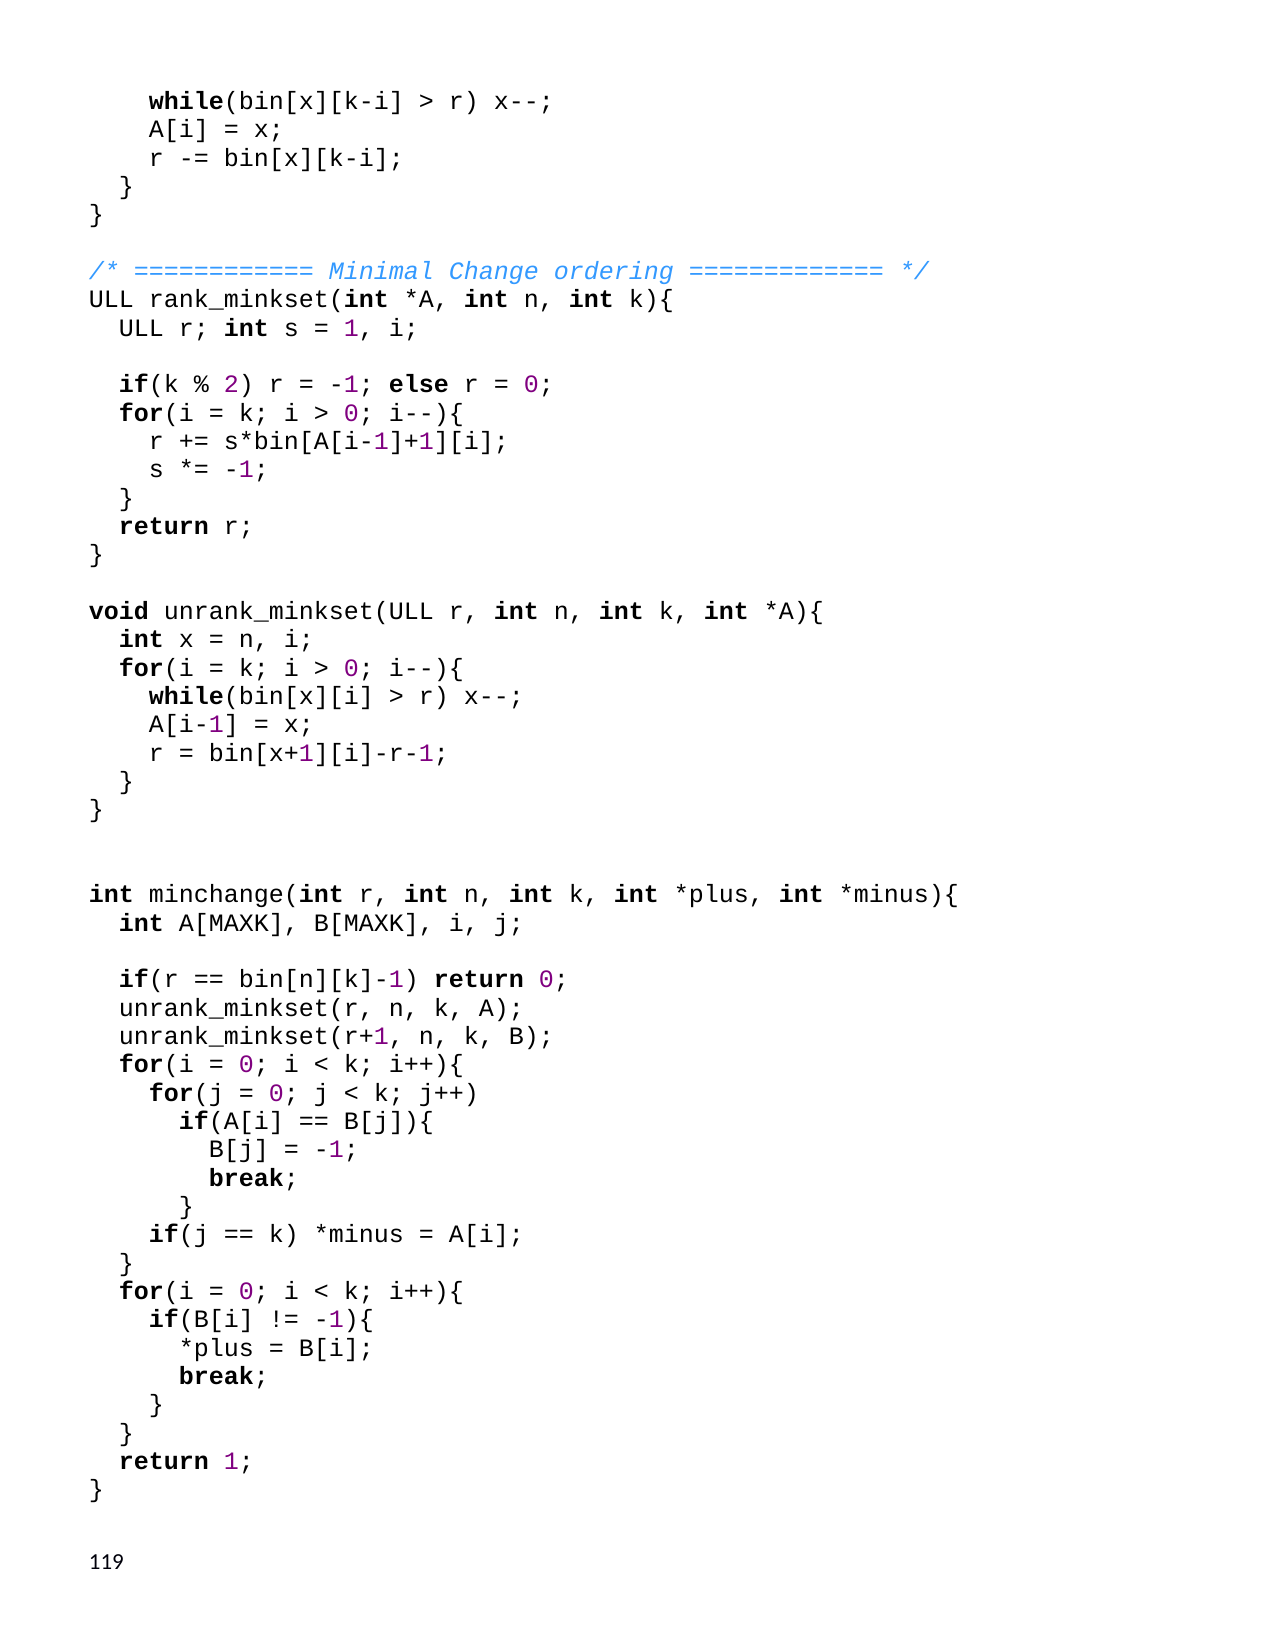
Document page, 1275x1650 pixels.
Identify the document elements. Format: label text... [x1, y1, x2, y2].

text unrank_minkset(r+1, n, k, B); [89, 1024, 1186, 1052]
text B[j] = -1; [89, 1137, 1186, 1165]
text if(j == k) *minus = A[i]; [89, 1222, 1186, 1250]
text } [89, 1420, 1186, 1449]
text } [89, 797, 1186, 825]
text ULL r; int s = 1, i; [89, 315, 1186, 344]
text int A[MAXK], B[MAXK], i, j; [89, 910, 1186, 939]
text if(r == bin[n][k]-1) return 0; [89, 967, 1186, 995]
text while(bin[x][k-i] > r) x--; [89, 89, 1186, 117]
text for(i = k; i > 0; i--){ [89, 400, 1186, 429]
text break; [89, 1165, 1186, 1194]
text } [89, 485, 1186, 514]
text if(B[i] != -1){ [89, 1307, 1186, 1335]
text for(i = k; i > 0; i--){ [89, 655, 1186, 684]
text for(j = 0; j < k; j++) [89, 1080, 1186, 1109]
text int x = n, i; [89, 627, 1186, 655]
text } [89, 174, 1186, 202]
text r -= bin[x][k-i]; [89, 145, 1186, 174]
text int minchange(int r, int n, int k, int *plus, int *minus){ [89, 882, 1186, 910]
text *plus = B[i]; [89, 1335, 1186, 1364]
text for(i = 0; i < k; i++){ [89, 1052, 1186, 1080]
text } [89, 1392, 1186, 1420]
text } [89, 1477, 1186, 1505]
text break; [89, 1364, 1186, 1392]
text unrank_minkset(r, n, k, A); [89, 995, 1186, 1024]
text } [89, 769, 1186, 797]
text } [89, 202, 1186, 230]
text } [89, 542, 1186, 570]
text A[i-1] = x; [89, 712, 1186, 740]
text } [89, 1250, 1186, 1279]
text r = bin[x+1][i]-r-1; [89, 740, 1186, 769]
text for(i = 0; i < k; i++){ [89, 1279, 1186, 1307]
text A[i] = x; [89, 117, 1186, 145]
text s *= -1; [89, 457, 1186, 485]
text ULL rank_minkset(int *A, int n, int k){ [89, 287, 1186, 315]
text return r; [89, 514, 1186, 542]
text return 1; [89, 1449, 1186, 1477]
text void unrank_minkset(ULL r, int n, int k, int *A){ [89, 599, 1186, 627]
text if(k % 2) r = -1; else r = 0; [89, 372, 1186, 400]
text } [89, 1194, 1186, 1222]
text /* ============ Minimal Change ordering ============= */ [89, 259, 1186, 287]
text if(A[i] == B[j]){ [89, 1109, 1186, 1137]
text r += s*bin[A[i-1]+1][i]; [89, 429, 1186, 457]
text while(bin[x][i] > r) x--; [89, 684, 1186, 712]
